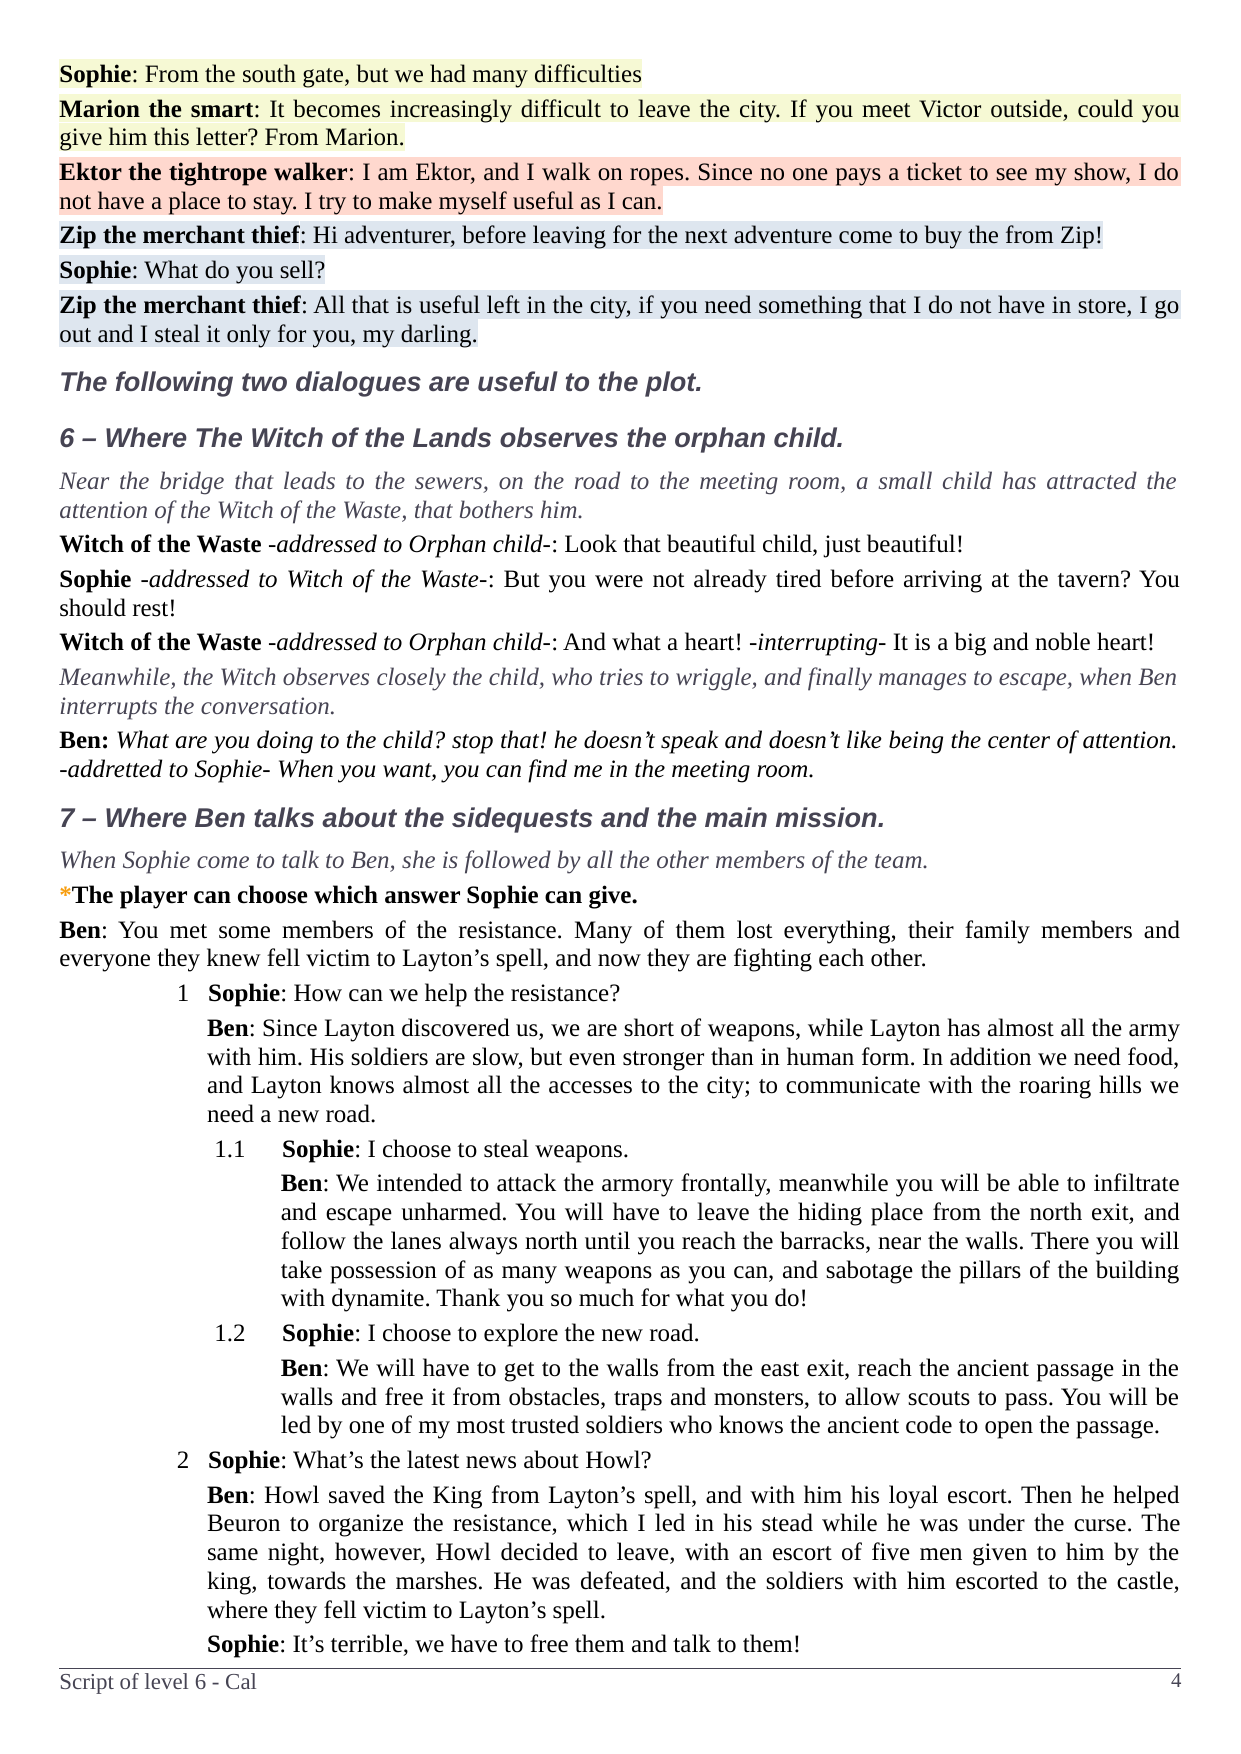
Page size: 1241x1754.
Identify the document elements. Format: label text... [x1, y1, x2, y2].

text Ben: We will have to get to the walls from the east exit, reach the ancient passage in the walls and free it from obstacles, traps and monsters, to allow scouts to pass. You will be led by one of my most trusted soldiers who knows the ancient code to open the passage. [281, 1353, 1181, 1439]
text Near the bridge that leads to the sewers, on the road to the meeting room, a small child has attracted the attention of the Witch of the Waste, that bothers him. [59, 466, 1181, 523]
text Witch of the Waste -addressed to Orphan child-: Look that beautiful child, just beautiful! [59, 529, 1181, 558]
text Ben: We intended to attack the armory frontally, meanwhile you will be able to infiltrate and escape unharmed. You will have to leave the hiding place from the north exit, and follow the lanes always north until you reach the barracks, near the walls. There you will take possession of as many weapons as you can, and sabotage the pillars of the building with dynamite. Thank you so much for what you do! [281, 1168, 1181, 1312]
text Ben: Since Layton discovered us, we are short of weapons, while Layton has almost all the army with him. His soldiers are slow, but even stronger than in human form. In addition we need food, and Layton knows almost all the accesses to the city; to communicate with the roaring hills we need a new road. [207, 1013, 1181, 1128]
text Meanwhile, the Witch observes closely the child, who tries to wriggle, and finally manages to escape, when Ben interrupts the conversation. [59, 662, 1181, 720]
list Sophie: How can we help the resistance? [170, 978, 1181, 1007]
text Witch of the Waste -addressed to Orphan child-: And what a heart! -interrupting- It is a big and noble heart! [59, 627, 1181, 656]
text *The player can choose which answer Sophie can give. [59, 880, 1181, 909]
list Sophie: What’s the latest news about Howl? [170, 1445, 1181, 1474]
list Sophie: I choose to steal weapons. [208, 1134, 1181, 1162]
subtitle 7 – Where Ben talks about the sidequests and the main mission. [59, 802, 1181, 833]
text Ben: You met some members of the resistance. Many of them lost everything, their family members and everyone they knew fell victim to Layton’s spell, and now they are fighting each other. [59, 915, 1181, 972]
text Zip the merchant thief: All that is useful left in the city, if you need something that I do not have in store, I go out and I steal it only for you, my darling. [59, 290, 1181, 347]
text Ben: What are you doing to the child? stop that! he doesn’t speak and doesn’t like being the center of attention. -addretted to Sophie- When you want, you can find me in the meeting room. [59, 726, 1181, 783]
text Sophie: From the south gate, but we had many difficulties [59, 59, 1181, 88]
text Ben: Howl saved the King from Layton’s spell, and with him his loyal escort. Then he helped Beuron to organize the resistance, which I led in his stead while he was under the curse. The same night, however, Howl decided to leave, with an escort of five men given to him by the king, towards the marshes. He was defeated, and the soldiers with him escorted to the castle, where they fell victim to Layton’s spell. [207, 1480, 1181, 1623]
text Sophie -addressed to Witch of the Waste-: But you were not already tired before arriving at the tavern? You should rest! [59, 564, 1181, 622]
list Sophie: I choose to explore the new road. [208, 1318, 1181, 1347]
text Ektor the tightrope walker: I am Ektor, and I walk on ropes. Since no one pays a ticket to see my show, I do not have a place to stay. I try to make myself useful as I can. [59, 157, 1181, 215]
text Marion the smart: It becomes increasingly difficult to leave the city. If you meet Victor outside, could you give him this letter? From Marion. [59, 94, 1181, 151]
text When Sophie come to talk to Ben, she is followed by all the other members of the team. [59, 845, 1181, 874]
text Zip the merchant thief: Hi adventurer, before leaving for the next adventure come to buy the from Zip! [59, 221, 1181, 249]
subtitle 6 – Where The Witch of the Lands observes the orphan child. [59, 422, 1181, 453]
text Sophie: It’s terrible, we have to free them and talk to them! [207, 1629, 1181, 1658]
subtitle The following two dialogues are useful to the plot. [59, 366, 1181, 397]
text Sophie: What do you sell? [59, 255, 1181, 284]
